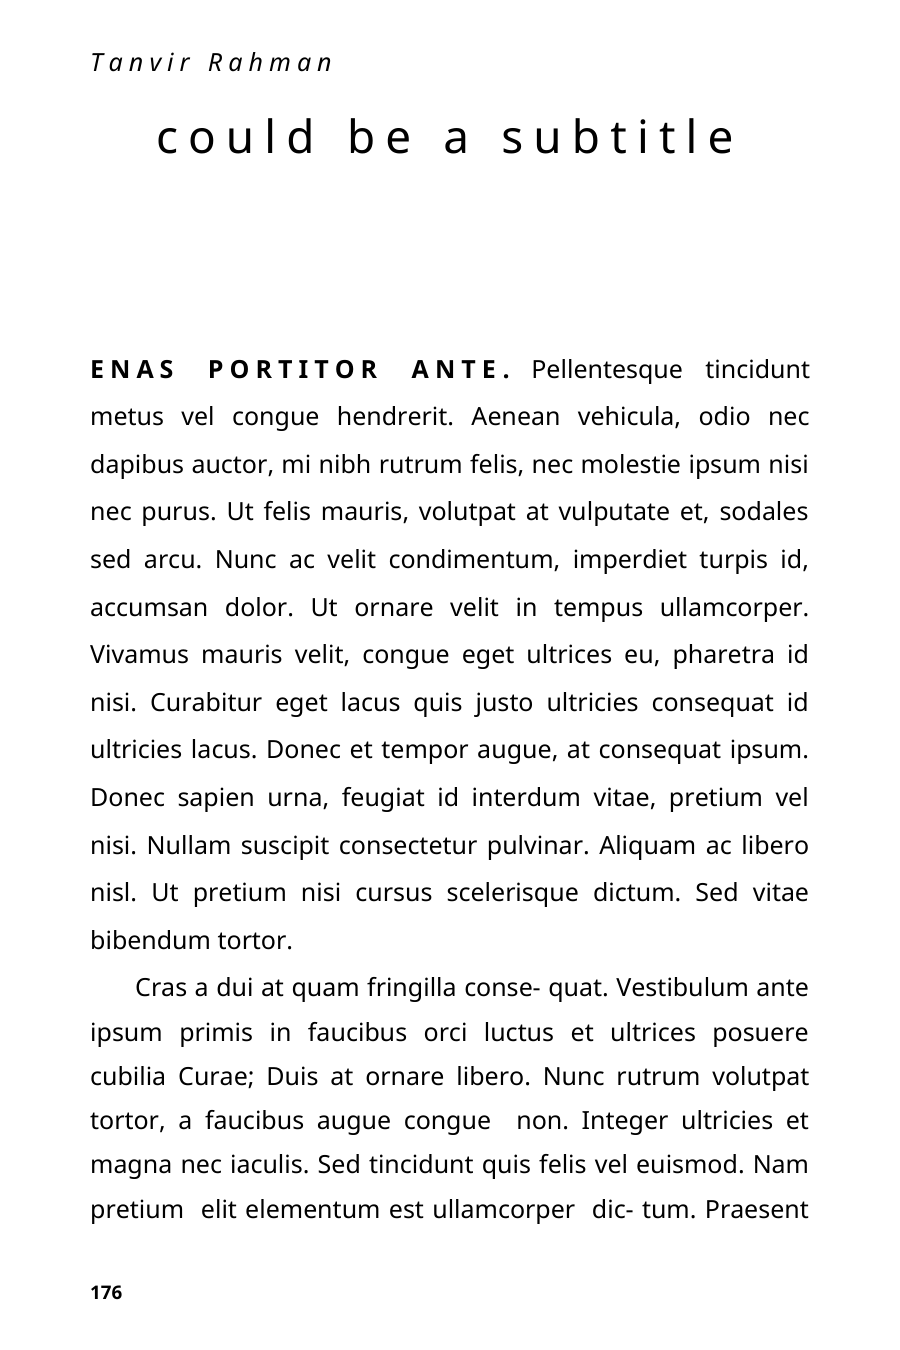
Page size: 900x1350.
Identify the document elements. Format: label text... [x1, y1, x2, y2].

text ENAS PORTITOR ANTE. Pellentesque tincidunt metus vel congue hendrerit. Aenean vehicula, odio nec dapibus auctor, mi nibh rutrum felis, nec molestie ipsum nisi nec purus. Ut felis mauris, volutpat at vulputate et, sodales sed arcu. Nunc ac velit condimentum, imperdiet turpis id, accumsan dolor. Ut ornare velit in tempus ullamcorper. Vivamus mauris velit, congue eget ultrices eu, pharetra id nisi. Curabitur eget lacus quis justo ultricies consequat id ultricies lacus. Donec et tempor augue, at consequat ipsum. Donec sapien urna, feugiat id interdum vitae, pretium vel nisi. Nullam suscipit consectetur pulvinar. Aliquam ac libero nisl. Ut pretium nisi cursus scelerisque dictum. Sed vitae bibendum tortor. [90, 351, 810, 957]
subtitle could be a subtitle [90, 105, 810, 167]
text Cras a dui at quam fringilla conse- quat. Vestibulum ante ipsum primis in faucibus orci luctus et ultrices posuere cubilia Curae; Duis at ornare libero. Nunc rutrum volutpat tortor, a faucibus augue congue non. Integer ultricies et magna nec iaculis. Sed tincidunt quis felis vel euismod. Nam pretium elit elementum est ullamcorper dic- tum. Praesent [90, 970, 810, 1226]
